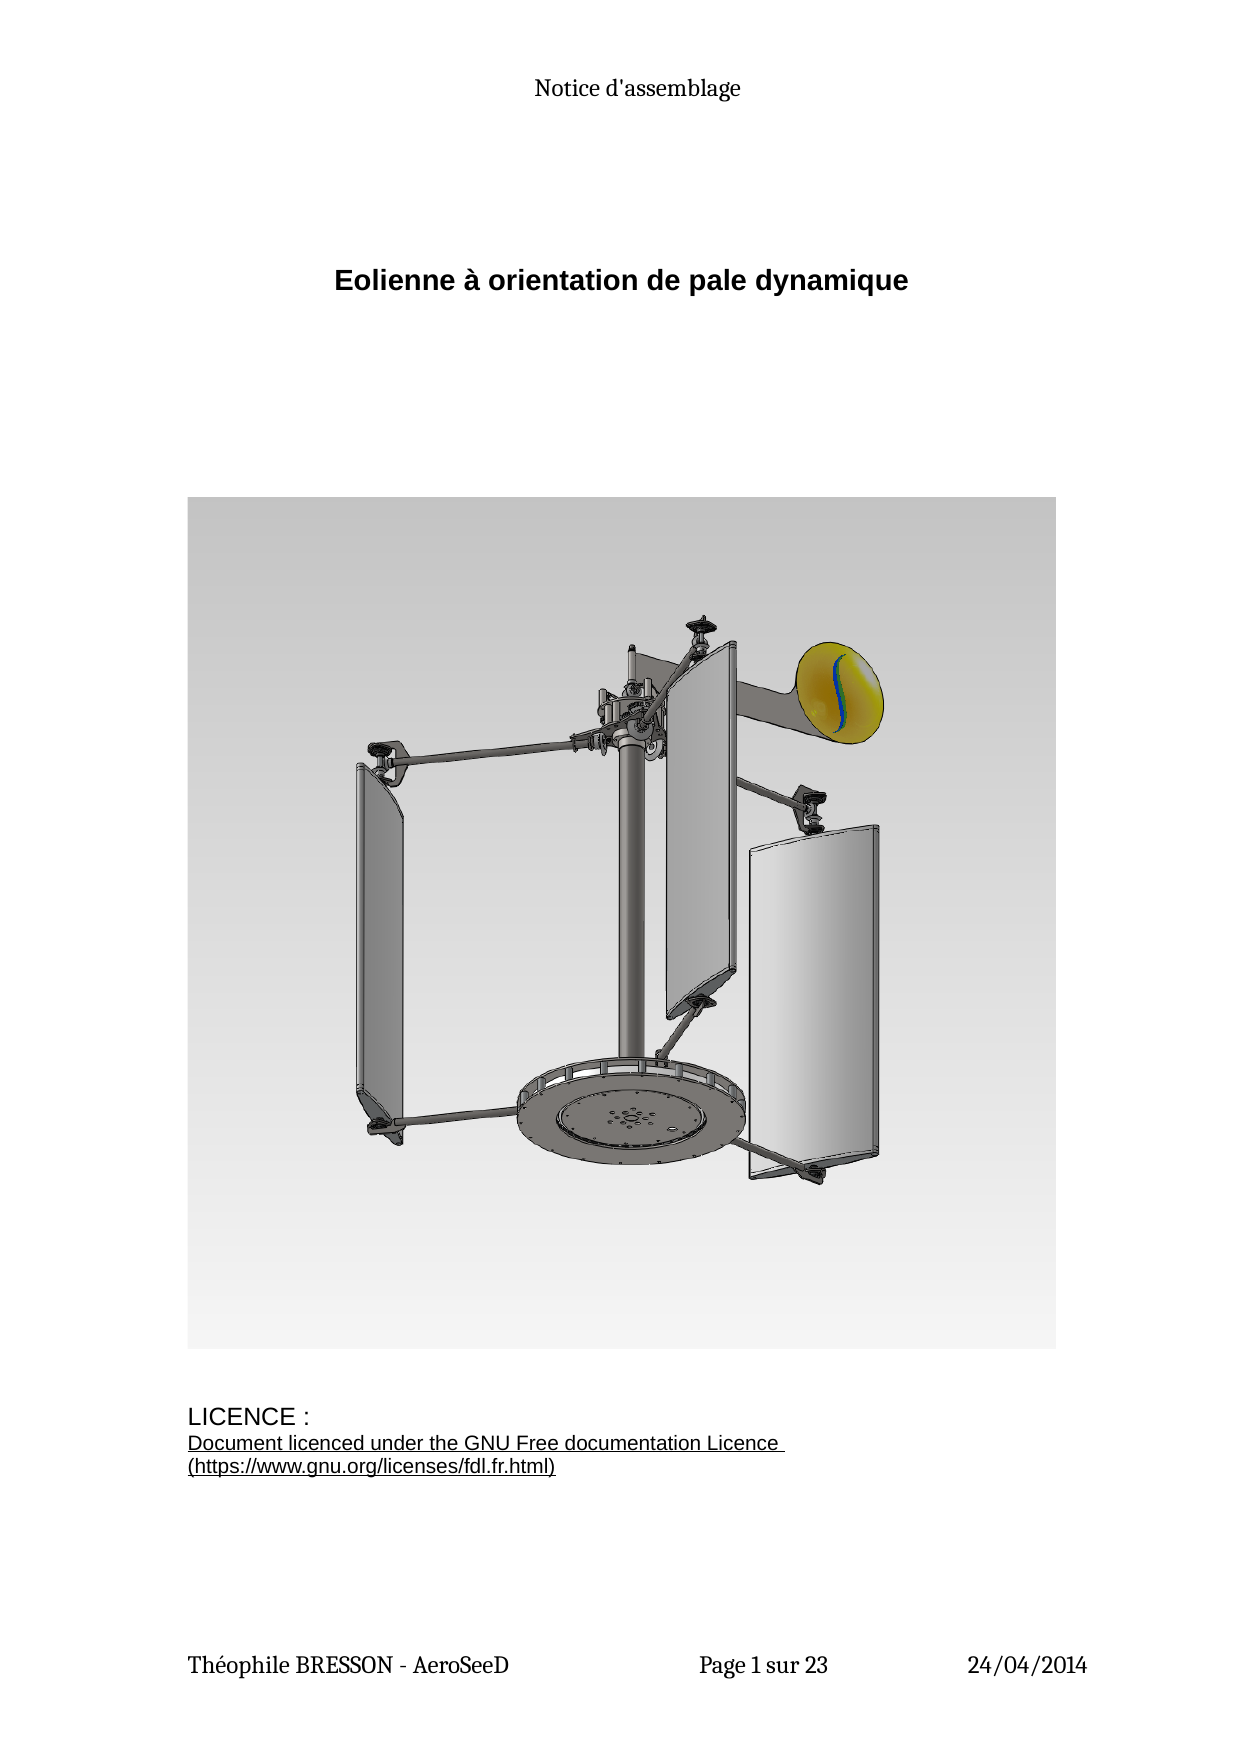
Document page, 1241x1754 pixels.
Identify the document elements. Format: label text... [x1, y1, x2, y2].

text Document licenced under the GNU Free documentation Licence (https://www.gnu.org/licenses/fdl.fr.html) [187, 1430, 1056, 1478]
text LICENCE : [187, 1402, 1056, 1430]
picture [187, 497, 1056, 1349]
text Eolienne à orientation de pale dynamique [187, 263, 1056, 297]
